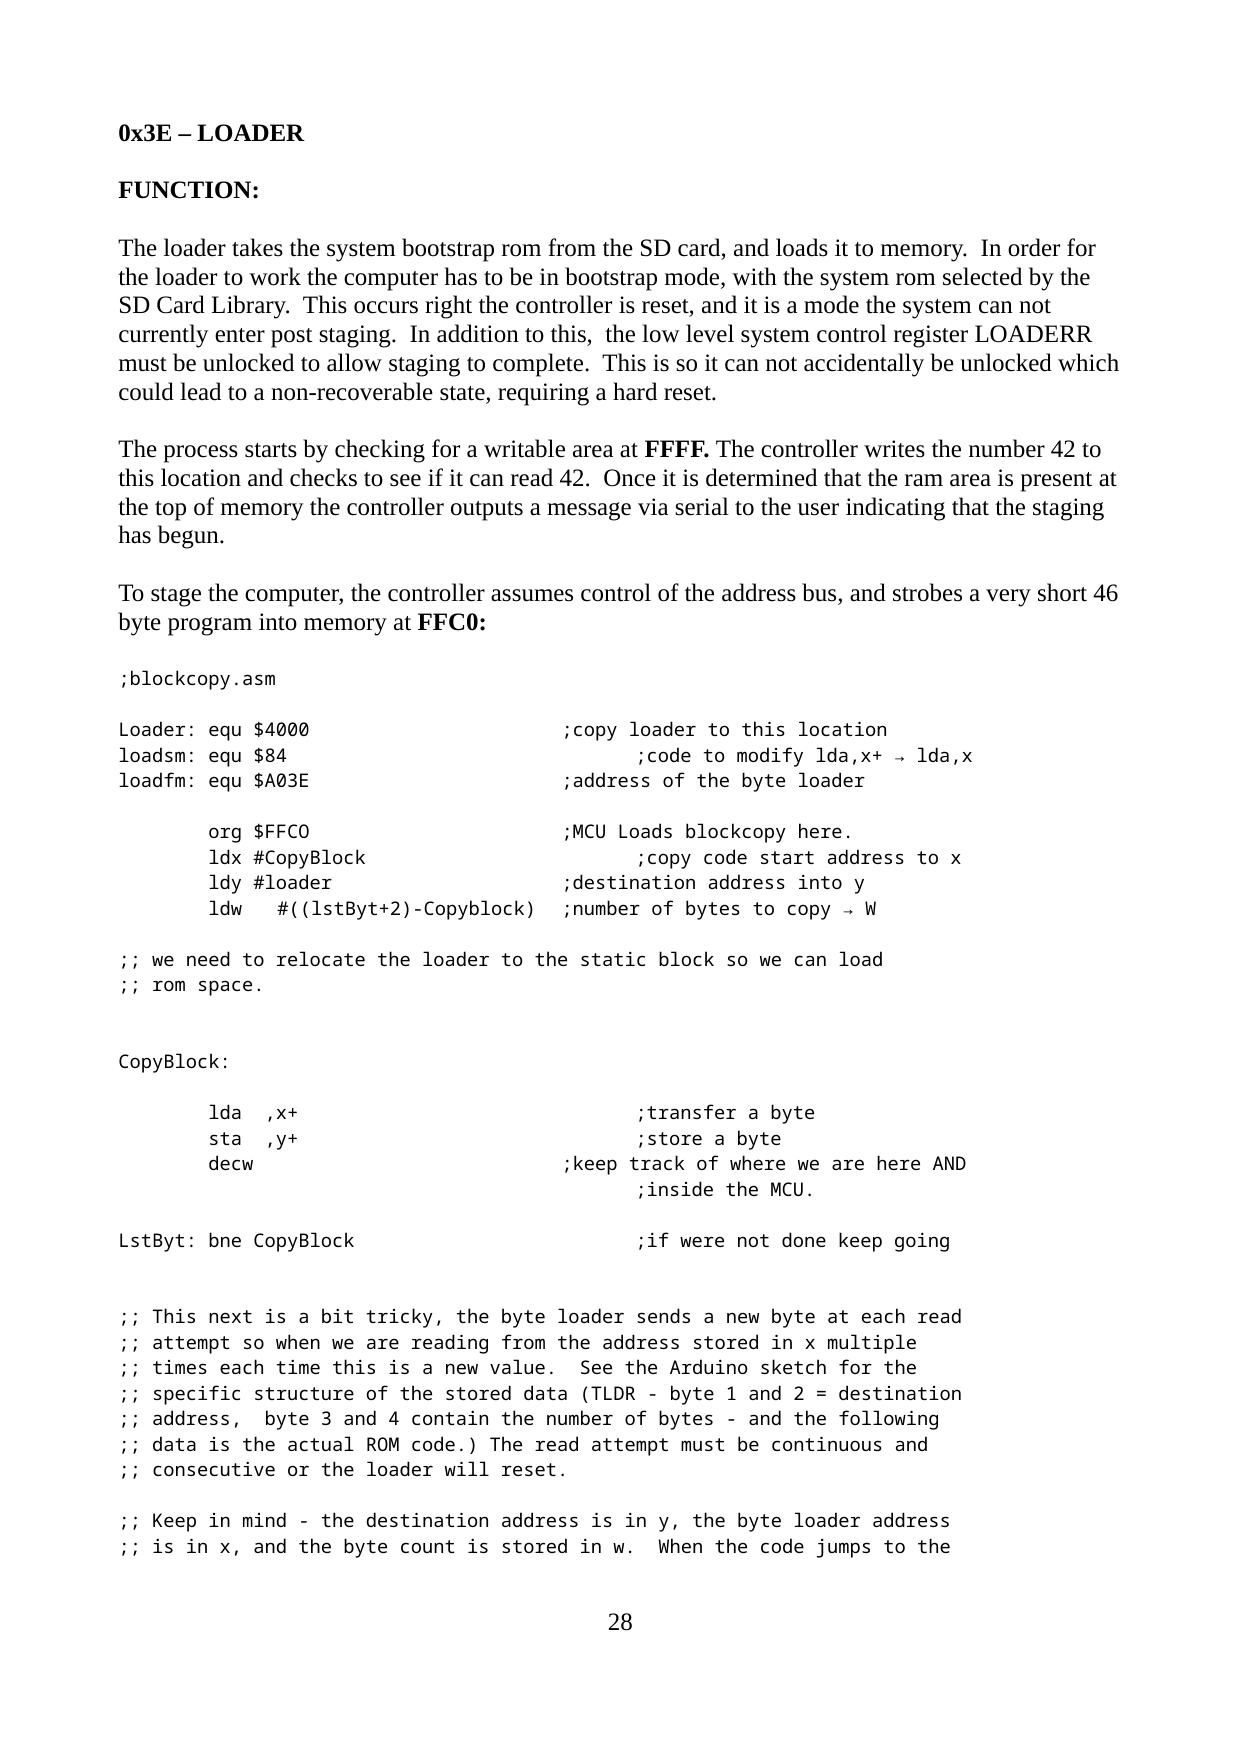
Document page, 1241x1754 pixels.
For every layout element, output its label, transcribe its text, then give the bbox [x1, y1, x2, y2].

text loadfm: equ $A03E ;address of the byte loader [118, 767, 1122, 793]
text ;; is in x, and the byte count is stored in w. When the code jumps to the [118, 1533, 1122, 1559]
text ;blockcopy.asm [118, 665, 1122, 691]
text The loader takes the system bootstrap rom from the SD card, and loads it to memory. In order for the loader to work the computer has to be in bootstrap mode, with the system rom selected by the SD Card Library. This occurs right the controller is reset, and it is a mode the system can not currently enter post staging. In addition to this, the low level system control register LOADERR must be unlocked to allow staging to complete. This is so it can not accidentally be unlocked which could lead to a non-recoverable state, requiring a hard reset. [118, 233, 1122, 406]
text org $FFCO ;MCU Loads blockcopy here. [118, 818, 1122, 844]
text ;; times each time this is a new value. See the Arduino sketch for the [118, 1354, 1122, 1380]
text ldw #((lstByt+2)-Copyblock) ;number of bytes to copy → W [118, 895, 1122, 921]
text ;; data is the actual ROM code.) The read attempt must be continuous and [118, 1431, 1122, 1457]
text FUNCTION: [118, 176, 1122, 204]
text ;; address, byte 3 and 4 contain the number of bytes - and the following [118, 1406, 1122, 1431]
text ;; Keep in mind - the destination address is in y, the byte loader address [118, 1508, 1122, 1533]
text decw ;keep track of where we are here AND [118, 1150, 1122, 1176]
text ldy #loader ;destination address into y [118, 869, 1122, 895]
text ;; consecutive or the loader will reset. [118, 1457, 1122, 1482]
text The process starts by checking for a writable area at FFFF. The controller writes the number 42 to this location and checks to see if it can read 42. Once it is determined that the ram area is present at the top of memory the controller outputs a message via serial to the user indicating that the staging has begun. [118, 434, 1122, 549]
text lda ,x+ ;transfer a byte [118, 1099, 1122, 1125]
text To stage the computer, the controller assumes control of the address bus, and strobes a very short 46 byte program into memory at FFC0: [118, 578, 1122, 636]
text loadsm: equ $84 ;code to modify lda,x+ → lda,x [118, 742, 1122, 767]
text ;; specific structure of the stored data (TLDR - byte 1 and 2 = destination [118, 1380, 1122, 1406]
text ;inside the MCU. [118, 1176, 1122, 1201]
text CopyBlock: [118, 1048, 1122, 1074]
text Loader: equ $4000 ;copy loader to this location [118, 716, 1122, 742]
text ;; rom space. [118, 972, 1122, 997]
text 0x3E – LOADER [118, 118, 1122, 147]
text ;; attempt so when we are reading from the address stored in x multiple [118, 1329, 1122, 1354]
text ;; we need to relocate the loader to the static block so we can load [118, 946, 1122, 972]
text ;; This next is a bit tricky, the byte loader sends a new byte at each read [118, 1303, 1122, 1329]
text sta ,y+ ;store a byte [118, 1125, 1122, 1150]
text ldx #CopyBlock ;copy code start address to x [118, 844, 1122, 869]
text LstByt: bne CopyBlock ;if were not done keep going [118, 1227, 1122, 1252]
